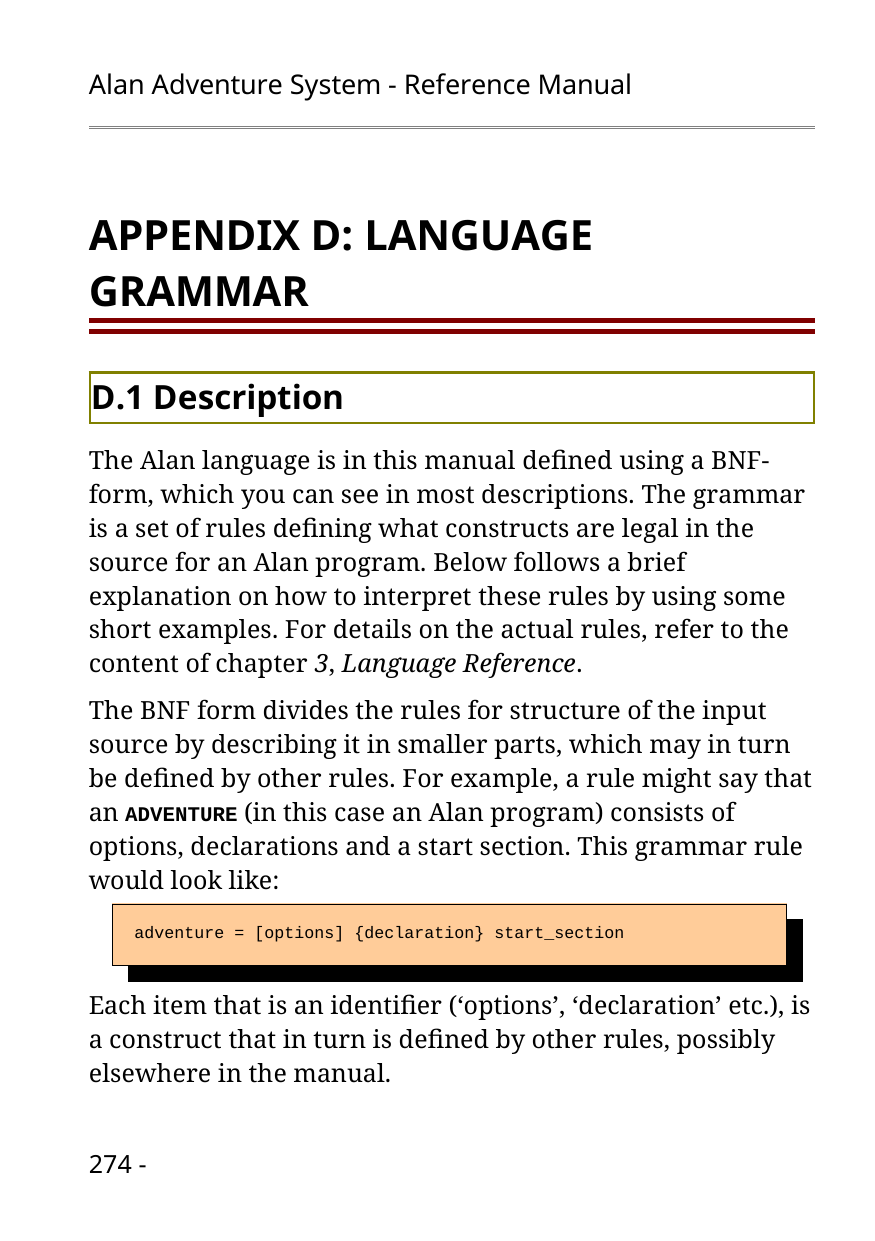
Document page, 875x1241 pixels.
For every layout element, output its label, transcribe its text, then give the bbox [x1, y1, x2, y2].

text The BNF form divides the rules for structure of the input source by describing it in smaller parts, which may in turn be defined by other rules. For example, a rule might say that an ADVENTURE (in this case an Alan program) consists of options, declarations and a start section. This grammar rule would look like: [88, 693, 815, 897]
text adventure = [options] {declaration} start_section [113, 905, 786, 965]
subtitle Description [91, 374, 813, 422]
subtitle Language Grammar [88, 205, 815, 334]
text The Alan language is in this manual defined using a BNF-form, which you can see in most descriptions. The grammar is a set of rules defining what constructs are legal in the source for an Alan program. Below follows a brief explanation on how to interpret these rules by using some short examples. For details on the actual rules, refer to the content of chapter 3, Language Reference. [88, 443, 815, 680]
text Each item that is an identifier (‘options’, ‘declaration’ etc.), is a construct that in turn is defined by other rules, possibly elsewhere in the manual. [88, 988, 815, 1090]
